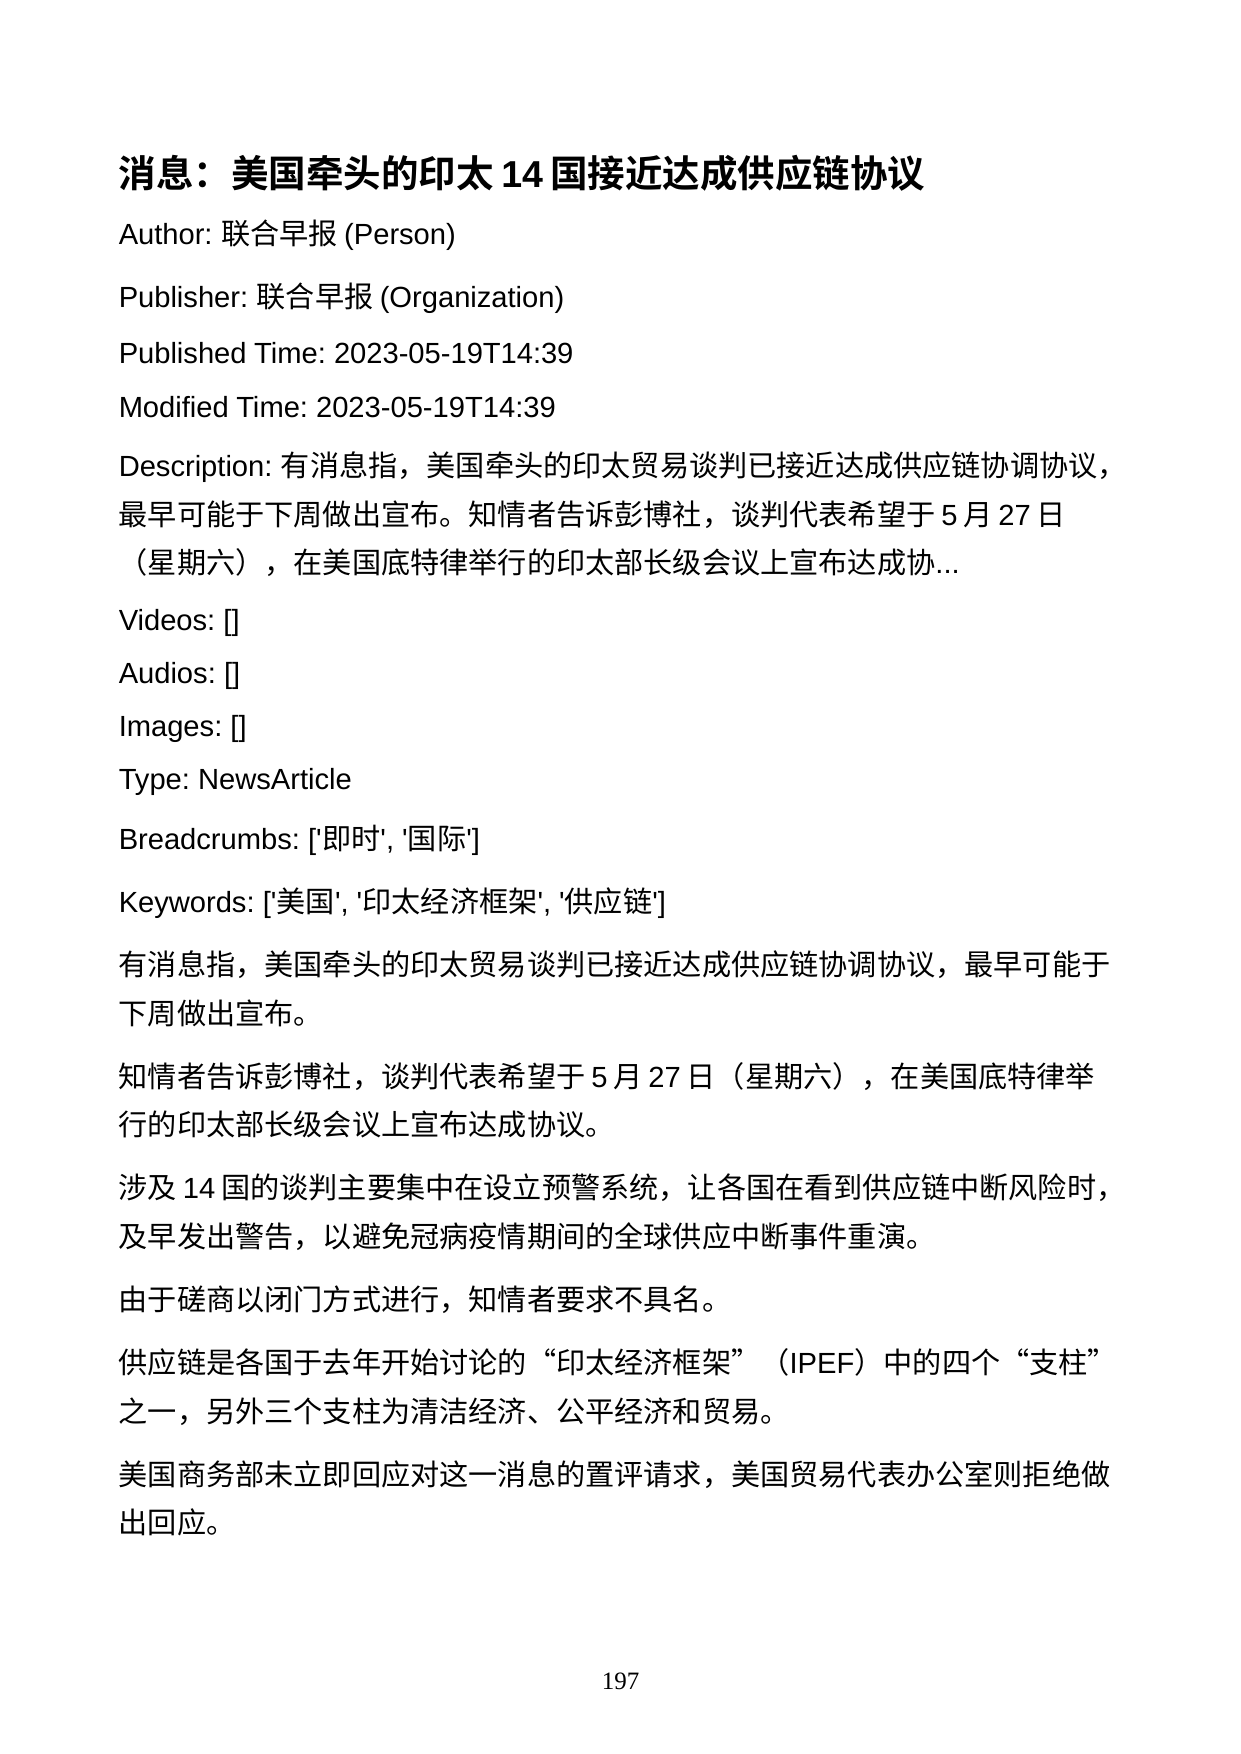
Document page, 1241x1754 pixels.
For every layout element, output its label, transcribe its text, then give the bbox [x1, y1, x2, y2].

subtitle 消息：美国牵头的印太14国接近达成供应链协议 [118, 143, 1122, 198]
text Modified Time: 2023-05-19T14:39 [118, 390, 1122, 423]
text 有消息指，美国牵头的印太贸易谈判已接近达成供应链协调协议，最早可能于下周做出宣布。 [118, 942, 1122, 1033]
text 知情者告诉彭博社，谈判代表希望于5月27日（星期六），在美国底特律举行的印太部长级会议上宣布达成协议。 [118, 1053, 1122, 1144]
text Images: [] [118, 709, 1122, 743]
text 由于磋商以闭门方式进行，知情者要求不具名。 [118, 1277, 1122, 1319]
text Breadcrumbs: ['即时', '国际'] [118, 816, 1122, 858]
text Type: NewsArticle [118, 762, 1122, 796]
text Author: 联合早报 (Person) [118, 210, 1122, 253]
text 美国商务部未立即回应对这一消息的置评请求，美国贸易代表办公室则拒绝做出回应。 [118, 1452, 1122, 1542]
text Keywords: ['美国', '印太经济框架', '供应链'] [118, 879, 1122, 921]
text Description: 有消息指，美国牵头的印太贸易谈判已接近达成供应链协调协议，最早可能于下周做出宣布。知情者告诉彭博社，谈判代表希望于5月27日（星期六），在美国底特律举行的印太部长级会议上宣布达成协... [118, 443, 1122, 582]
text 涉及14国的谈判主要集中在设立预警系统，让各国在看到供应链中断风险时，及早发出警告，以避免冠病疫情期间的全球供应中断事件重演。 [118, 1165, 1122, 1256]
text 供应链是各国于去年开始讨论的“印太经济框架”（IPEF）中的四个“支柱”之一，另外三个支柱为清洁经济、公平经济和贸易。 [118, 1340, 1122, 1431]
text Published Time: 2023-05-19T14:39 [118, 337, 1122, 370]
text Audios: [] [118, 656, 1122, 690]
text Videos: [] [118, 603, 1122, 637]
text Publisher: 联合早报 (Organization) [118, 273, 1122, 316]
